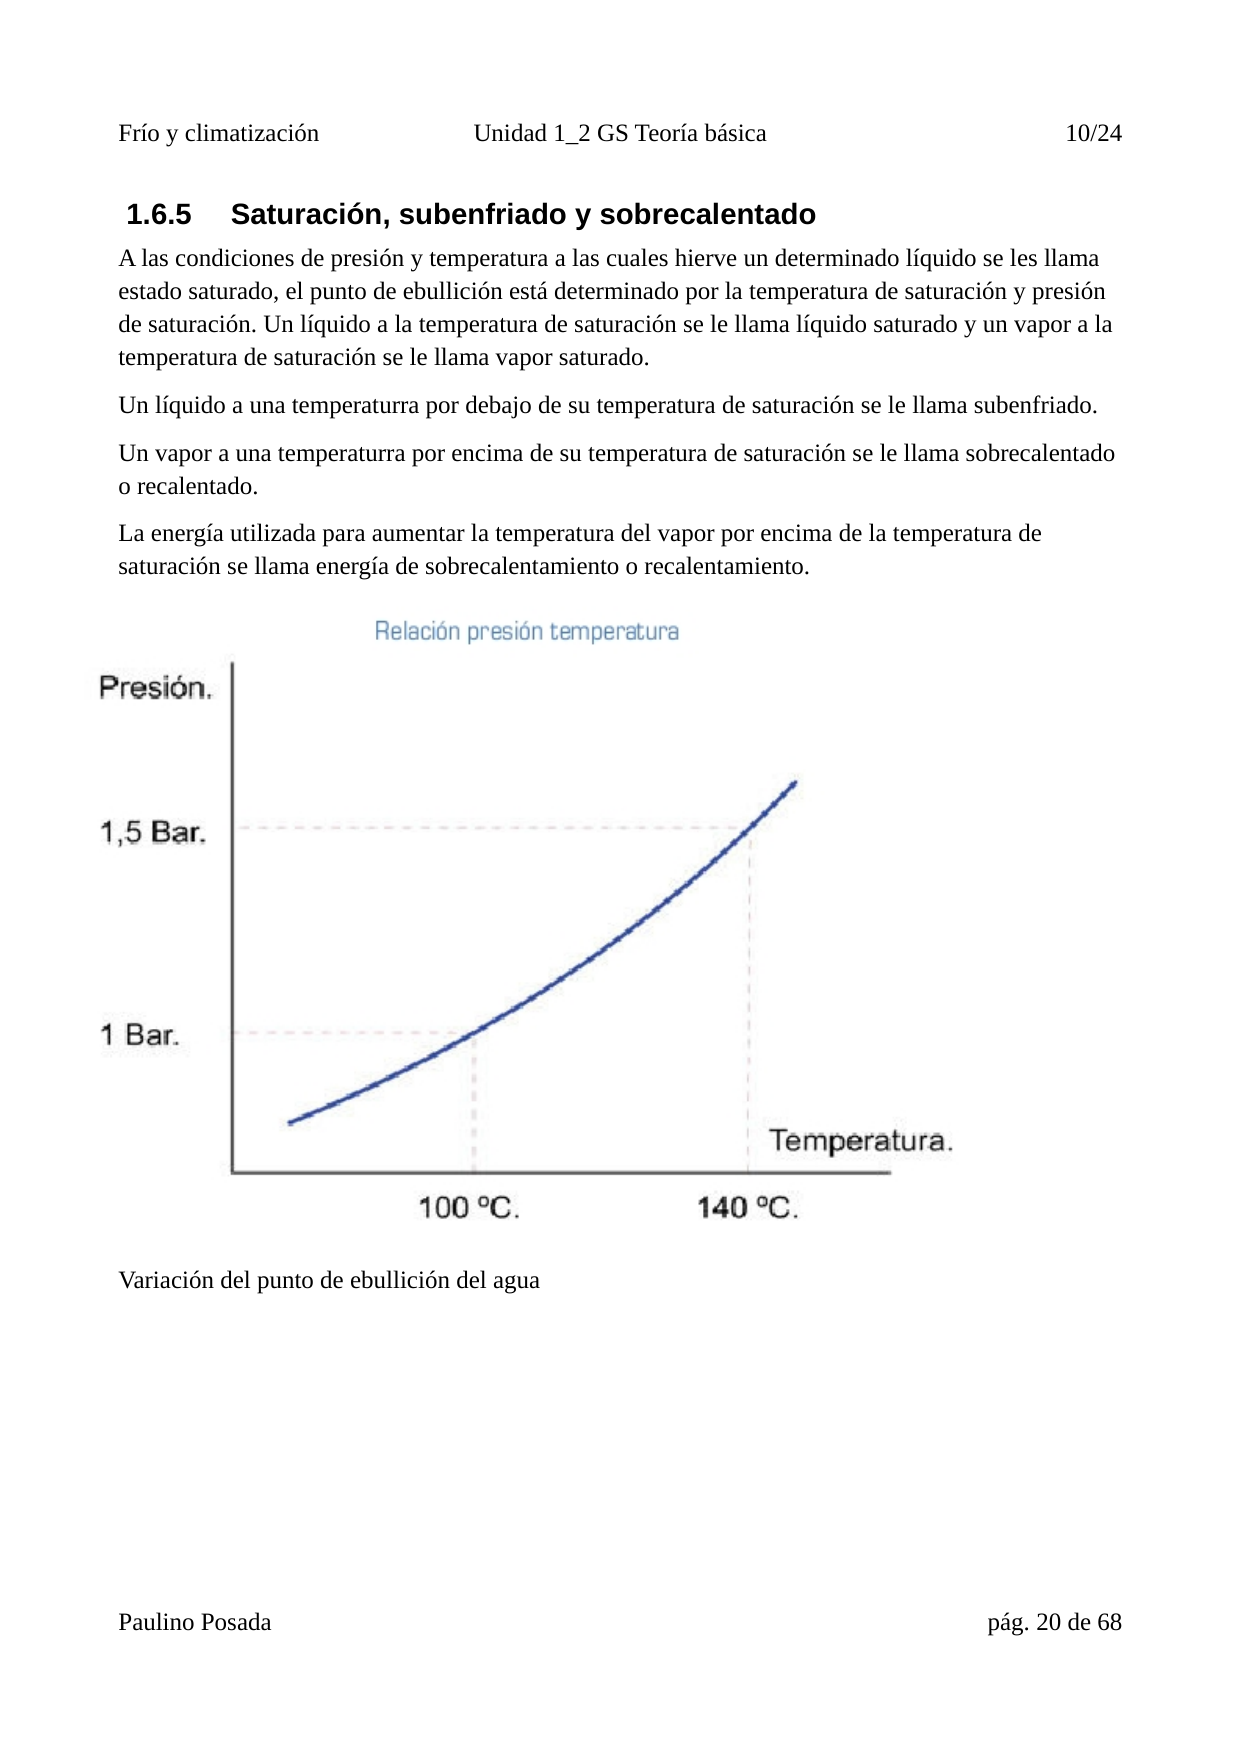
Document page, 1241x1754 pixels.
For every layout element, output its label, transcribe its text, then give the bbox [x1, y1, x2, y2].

text La energía utilizada para aumentar la temperatura del vapor por encima de la temperatura de saturación se llama energía de sobrecalentamiento o recalentamiento. [118, 518, 1122, 580]
subtitle Saturación, subenfriado y sobrecalentado [118, 197, 1122, 231]
text Un líquido a una temperaturra por debajo de su temperatura de saturación se le llama subenfriado. [118, 390, 1122, 419]
text Variación del punto de ebullición del agua [118, 1265, 1122, 1294]
text Un vapor a una temperaturra por encima de su temperatura de saturación se le llama sobrecalentado o recalentado. [118, 438, 1122, 499]
picture [73, 582, 968, 1244]
text A las condiciones de presión y temperatura a las cuales hierve un determinado líquido se les llama estado saturado, el punto de ebullición está determinado por la temperatura de saturación y presión de saturación. Un líquido a la temperatura de saturación se le llama líquido saturado y un vapor a la temperatura de saturación se le llama vapor saturado. [118, 243, 1122, 371]
